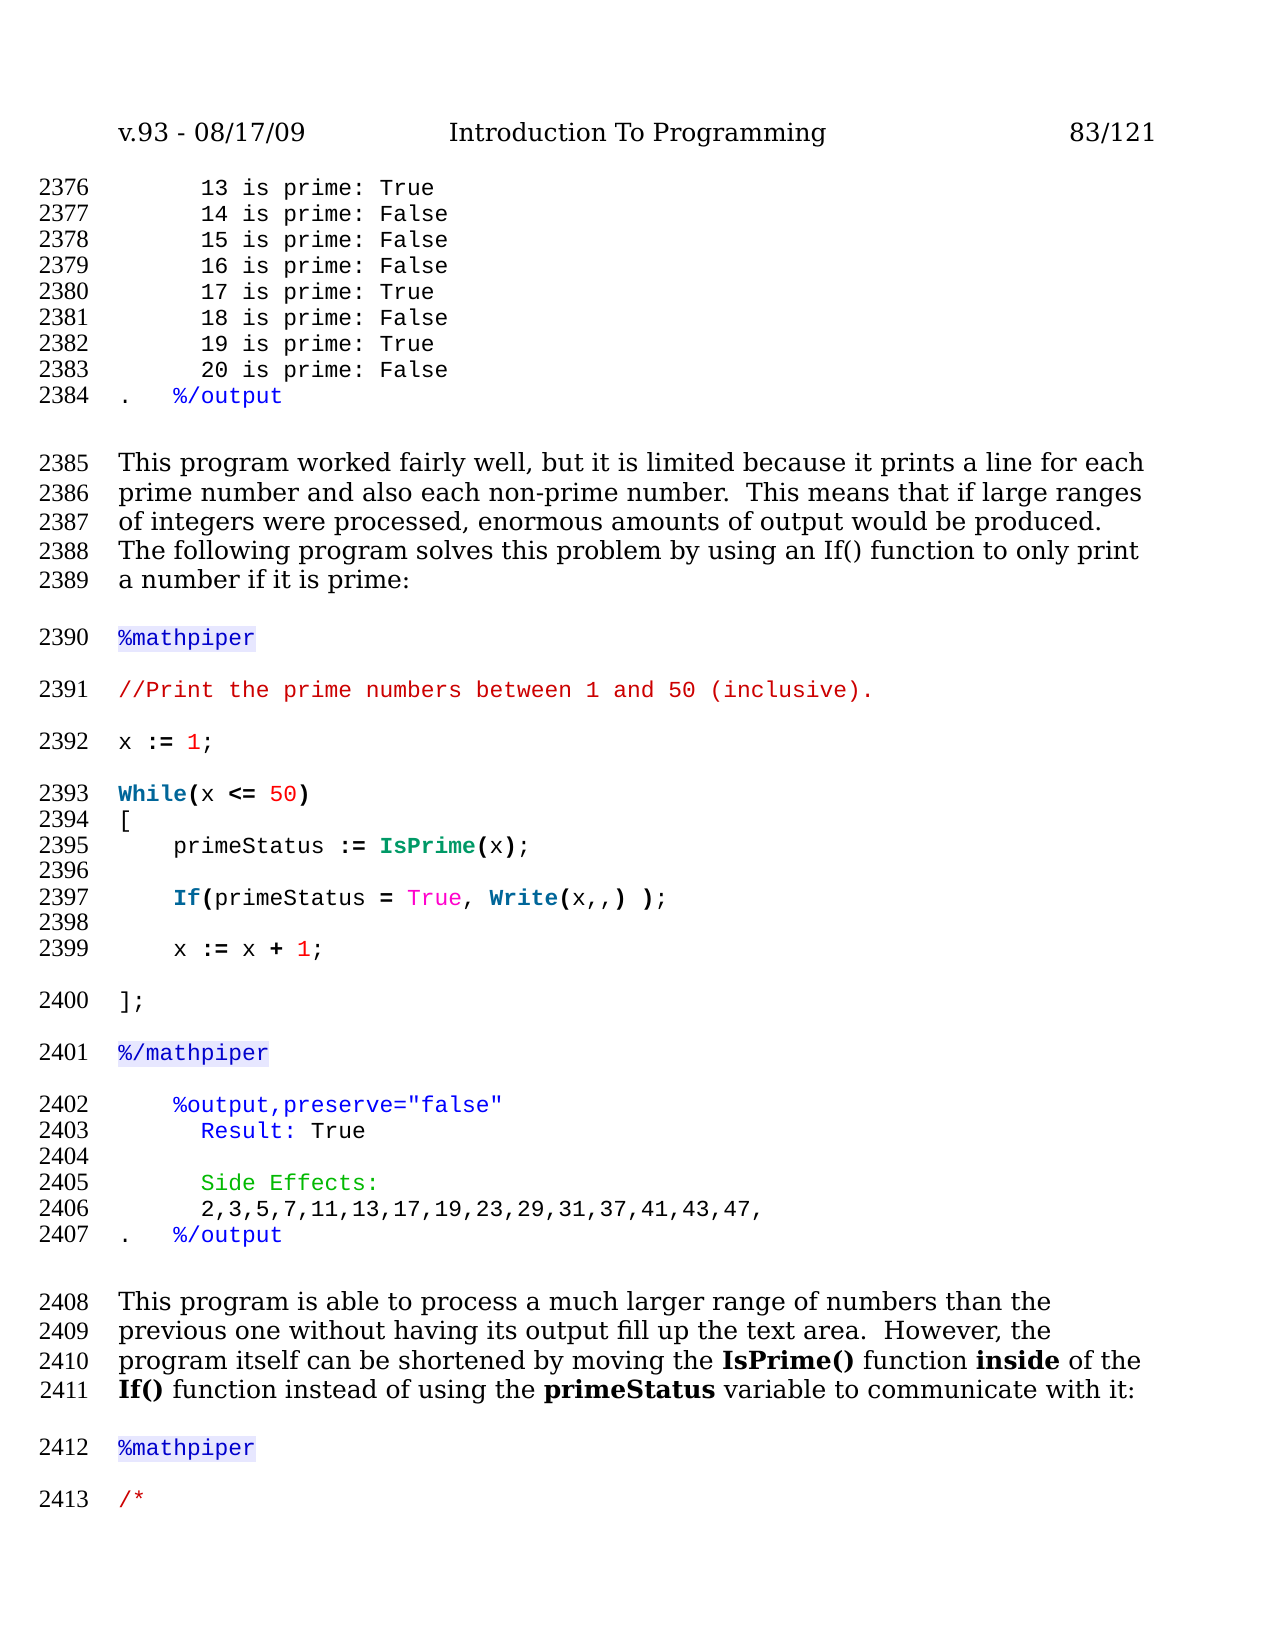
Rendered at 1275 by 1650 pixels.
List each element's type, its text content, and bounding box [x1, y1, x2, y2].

text . %/output [118, 1223, 1157, 1249]
text 16 is prime: False [118, 254, 1157, 281]
text 14 is prime: False [118, 203, 1157, 229]
text //Print the prime numbers between 1 and 50 (inclusive). [118, 678, 1157, 704]
text 2,3,5,7,11,13,17,19,23,29,31,37,41,43,47, [118, 1197, 1157, 1223]
text ]; [118, 989, 1157, 1016]
text 18 is prime: False [118, 306, 1157, 332]
text %/mathpiper [118, 1041, 1157, 1067]
text %mathpiper [118, 1436, 1157, 1462]
text This program worked fairly well, but it is limited because it prints a line for each prime number and also each non-prime number. This means that if large ranges of integers were processed, enormous amounts of output would be produced. The following program solves this problem by using an If() function to only print a number if it is prime: [118, 449, 1157, 594]
text [ [118, 808, 1157, 834]
text Result: True [118, 1119, 1157, 1145]
text If(primeStatus = True, Write(x,,) ); [118, 886, 1157, 912]
text 20 is prime: False [118, 358, 1157, 384]
text %mathpiper [118, 626, 1157, 652]
text 13 is prime: True [118, 177, 1157, 203]
text primeStatus := IsPrime(x); [118, 834, 1157, 860]
text 19 is prime: True [118, 332, 1157, 358]
text /* [118, 1488, 1157, 1514]
text 15 is prime: False [118, 229, 1157, 254]
text Side Effects: [118, 1171, 1157, 1197]
text 17 is prime: True [118, 281, 1157, 306]
text While(x <= 50) [118, 782, 1157, 808]
text x := 1; [118, 730, 1157, 756]
text %output,preserve="false" [118, 1093, 1157, 1119]
text x := x + 1; [118, 938, 1157, 964]
text . %/output [118, 384, 1157, 410]
text This program is able to process a much larger range of numbers than the previous one without having its output fill up the text area. However, the program itself can be shortened by moving the IsPrime() function inside of the If() function instead of using the primeStatus variable to communicate with it: [118, 1287, 1157, 1404]
